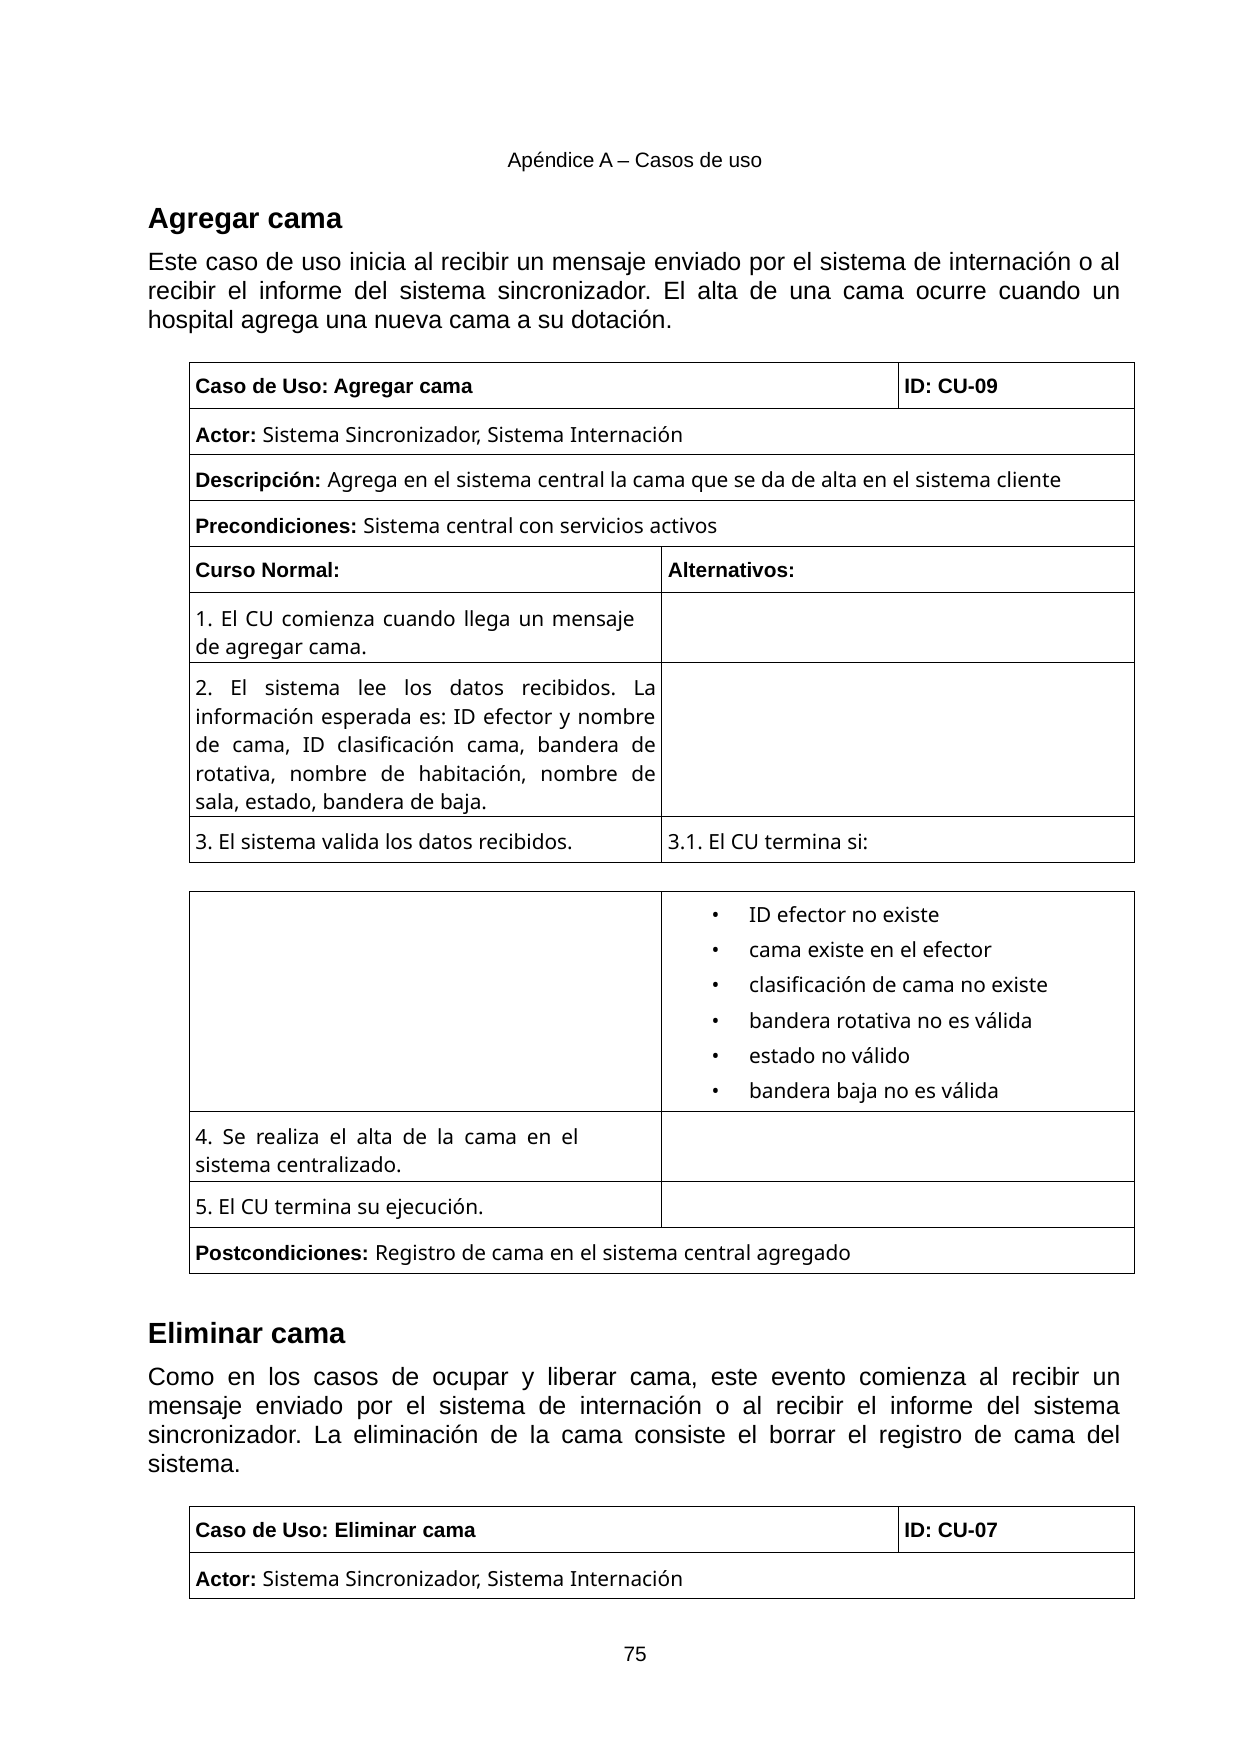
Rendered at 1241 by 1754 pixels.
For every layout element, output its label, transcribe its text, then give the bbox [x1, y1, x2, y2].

table_header Caso de Uso: Eliminar cama [190, 1507, 898, 1552]
table_header [190, 892, 661, 1111]
table_header ID: CU-09 [899, 363, 1134, 408]
table_cell 1. El CU comienza cuando llega un mensaje de agregar cama. [190, 593, 661, 662]
table_cell 3. El sistema valida los datos recibidos. [190, 817, 661, 862]
table_cell [662, 1112, 1134, 1181]
table_cell [662, 593, 1134, 662]
table_cell 3.1. El CU termina si: [662, 817, 1134, 862]
table_cell 5. El CU termina su ejecución. [190, 1182, 661, 1227]
table_cell Precondiciones: Sistema central con servicios activos [190, 501, 1134, 546]
table_cell Curso Normal: [190, 547, 661, 592]
text Este caso de uso inicia al recibir un mensaje enviado por el sistema de internación o al recibir el informe del sistema sincronizador. El alta de una cama ocurre cuando un hospital agrega una nueva cama a su dotación. [148, 247, 1122, 333]
table_cell 4. Se realiza el alta de la cama en el sistema centralizado. [190, 1112, 661, 1181]
table_cell Actor: Sistema Sincronizador, Sistema Internación [190, 1553, 1134, 1598]
table_header Caso de Uso: Agregar cama [190, 363, 898, 408]
table_cell Postcondiciones: Registro de cama en el sistema central agregado [190, 1228, 1134, 1272]
table_cell [662, 663, 1134, 816]
table_cell Alternativos: [662, 547, 1134, 592]
subtitle Agregar cama [148, 201, 1122, 234]
subtitle Eliminar cama [148, 1316, 1122, 1350]
table_header ID efector no existe cama existe en el efector clasificación de cama no existe bandera rotativa no es válida estado no válido bandera baja no es válida [662, 892, 1134, 1111]
table_cell Actor: Sistema Sincronizador, Sistema Internación [190, 409, 1134, 454]
table_cell Descripción: Agrega en el sistema central la cama que se da de alta en el sistema cliente [190, 455, 1134, 500]
table_cell [662, 1182, 1134, 1227]
text Como en los casos de ocupar y liberar cama, este evento comienza al recibir un mensaje enviado por el sistema de internación o al recibir el informe del sistema sincronizador. La eliminación de la cama consiste el borrar el registro de cama del sistema. [148, 1362, 1122, 1477]
table_cell 2. El sistema lee los datos recibidos. La información esperada es: ID efector y nombre de cama, ID clasificación cama, bandera de rotativa, nombre de habitación, nombre de sala, estado, bandera de baja. [190, 663, 661, 816]
table_header ID: CU-07 [899, 1507, 1134, 1552]
